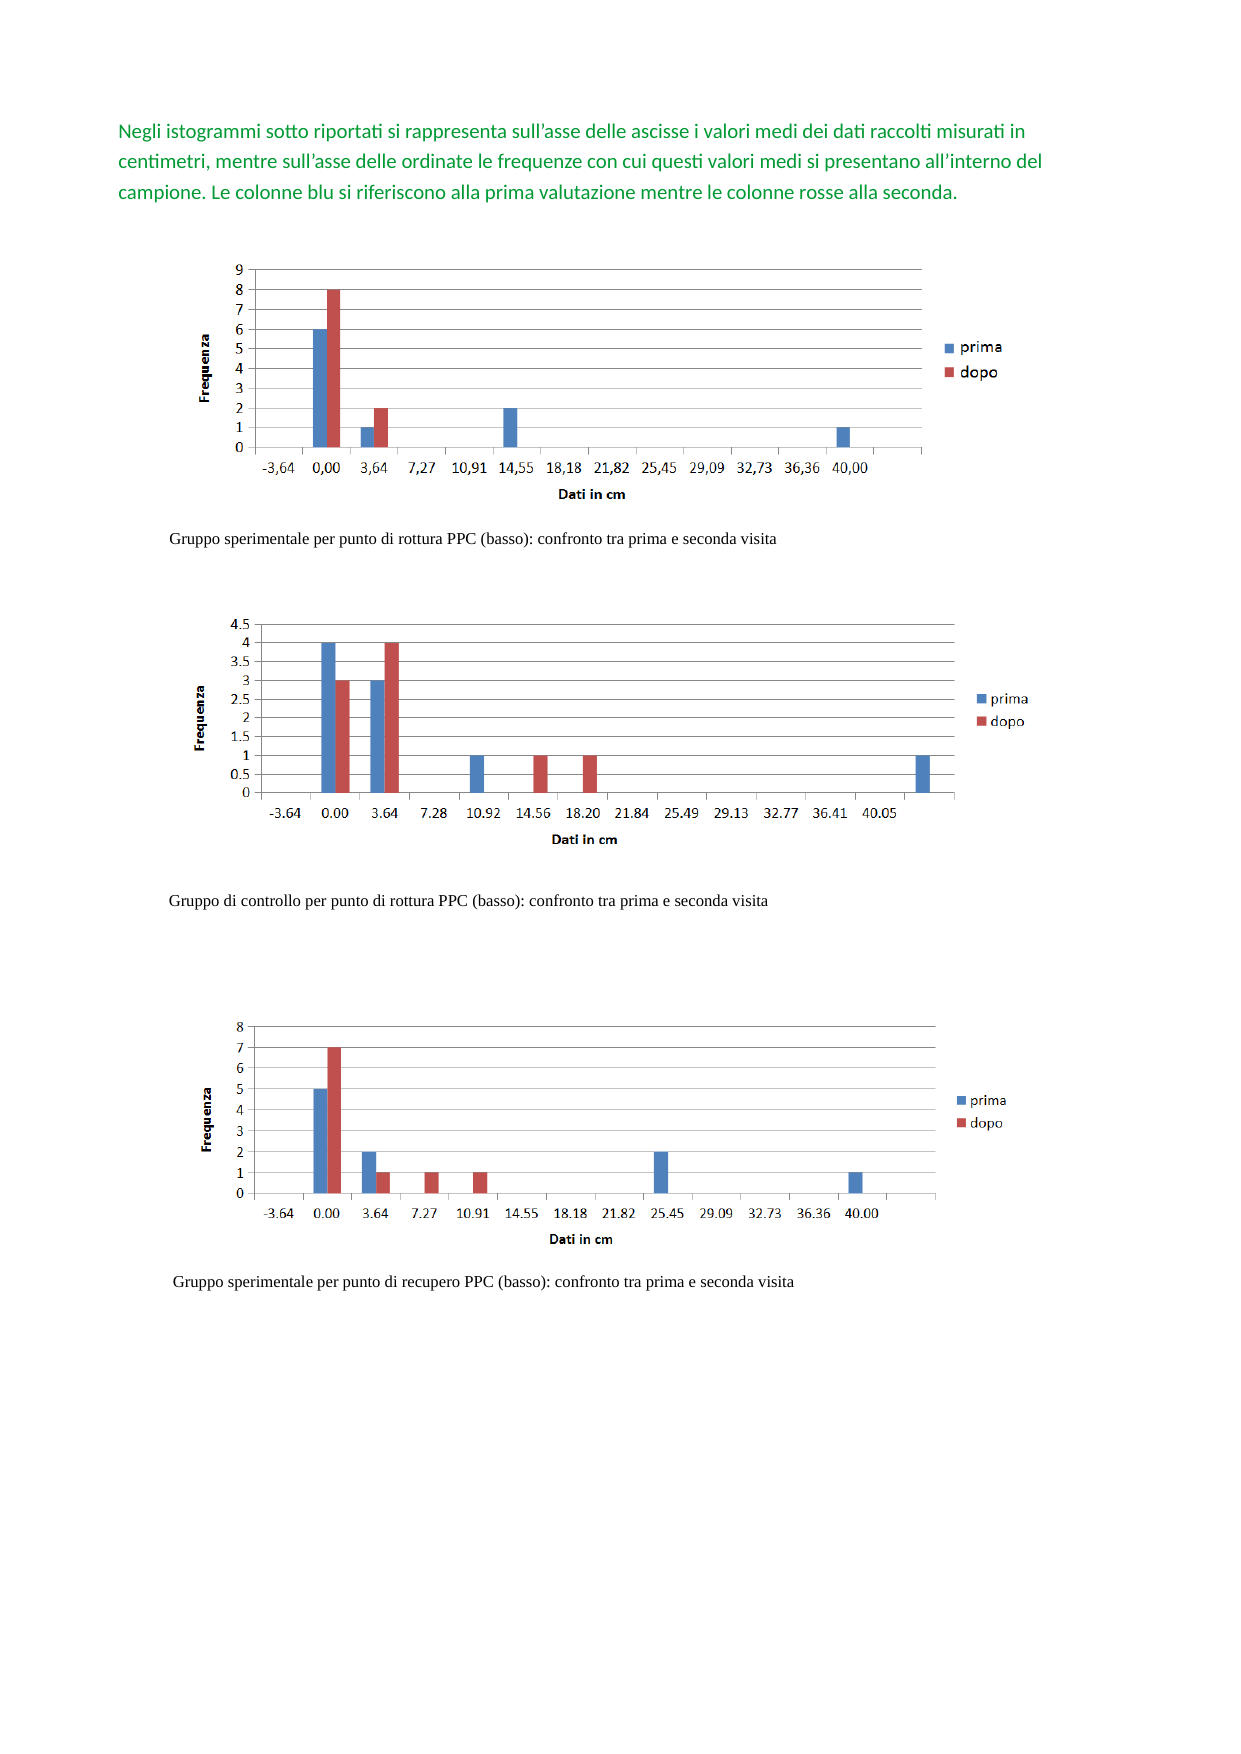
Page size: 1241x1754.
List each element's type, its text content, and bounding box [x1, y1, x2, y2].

picture [169, 245, 1070, 529]
picture [168, 597, 1042, 872]
text Negli istogrammi sotto riportati si rappresenta sull’asse delle ascisse i valori medi dei dati raccolti misurati in centimetri, mentre sull’asse delle ordinate le frequenze con cui questi valori medi si presentano all’interno del campione. Le colonne blu si riferiscono alla prima valutazione mentre le colonne rosse alla seconda. [118, 118, 1122, 204]
picture [172, 1001, 1020, 1272]
text Gruppo di controllo per punto di rottura PPC (basso): confronto tra prima e seconda visita [168, 872, 1042, 910]
text Gruppo sperimentale per punto di recupero PPC (basso): confronto tra prima e seconda visita [173, 1272, 1019, 1291]
text Gruppo sperimentale per punto di rottura PPC (basso): confronto tra prima e seconda visita [169, 529, 1070, 548]
